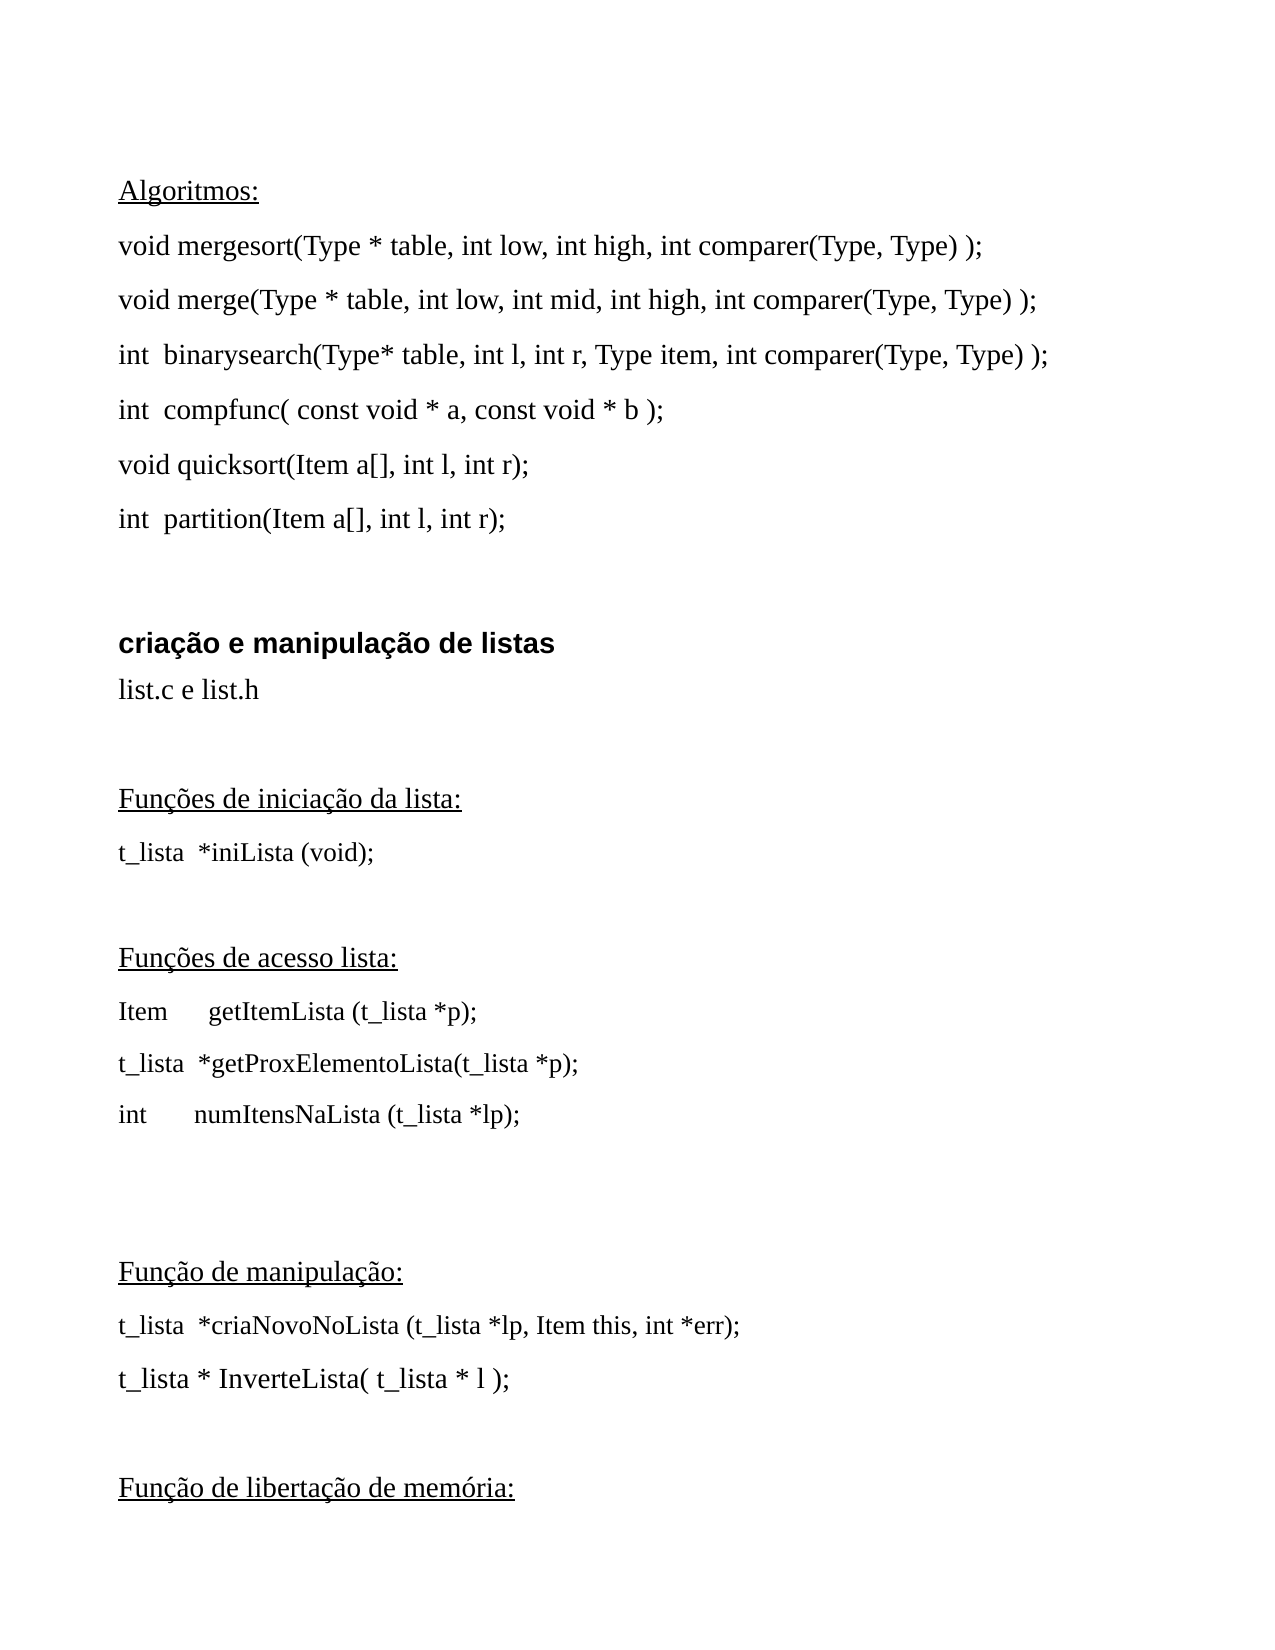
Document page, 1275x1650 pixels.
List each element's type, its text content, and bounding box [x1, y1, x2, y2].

text Funções de iniciação da lista: [118, 781, 1157, 815]
text Função de manipulação: [118, 1254, 1157, 1288]
text int binarysearch(Type* table, int l, int r, Type item, int comparer(Type, Type) ); [118, 337, 1157, 371]
text int numItensNaLista (t_lista *lp); [118, 1098, 1157, 1130]
text Item getItemLista (t_lista *p); [118, 995, 1157, 1026]
text Função de libertação de memória: [118, 1470, 1157, 1504]
text void merge(Type * table, int low, int mid, int high, int comparer(Type, Type) ); [118, 282, 1157, 316]
text t_lista *criaNovoNoLista (t_lista *lp, Item this, int *err); [118, 1309, 1157, 1340]
text void quicksort(Item a[], int l, int r); [118, 447, 1157, 480]
subtitle criação e manipulação de listas [118, 626, 1157, 659]
text void mergesort(Type * table, int low, int high, int comparer(Type, Type) ); [118, 228, 1157, 261]
text Funções de acesso lista: [118, 940, 1157, 973]
text t_lista *iniLista (void); [118, 836, 1157, 867]
text t_lista *getProxElementoLista(t_lista *p); [118, 1047, 1157, 1078]
text list.c e list.h [118, 672, 1157, 705]
text int compfunc( const void * a, const void * b ); [118, 392, 1157, 426]
text Algoritmos: [118, 173, 1157, 206]
text int partition(Item a[], int l, int r); [118, 502, 1157, 535]
text t_lista * InverteLista( t_lista * l ); [118, 1361, 1157, 1394]
